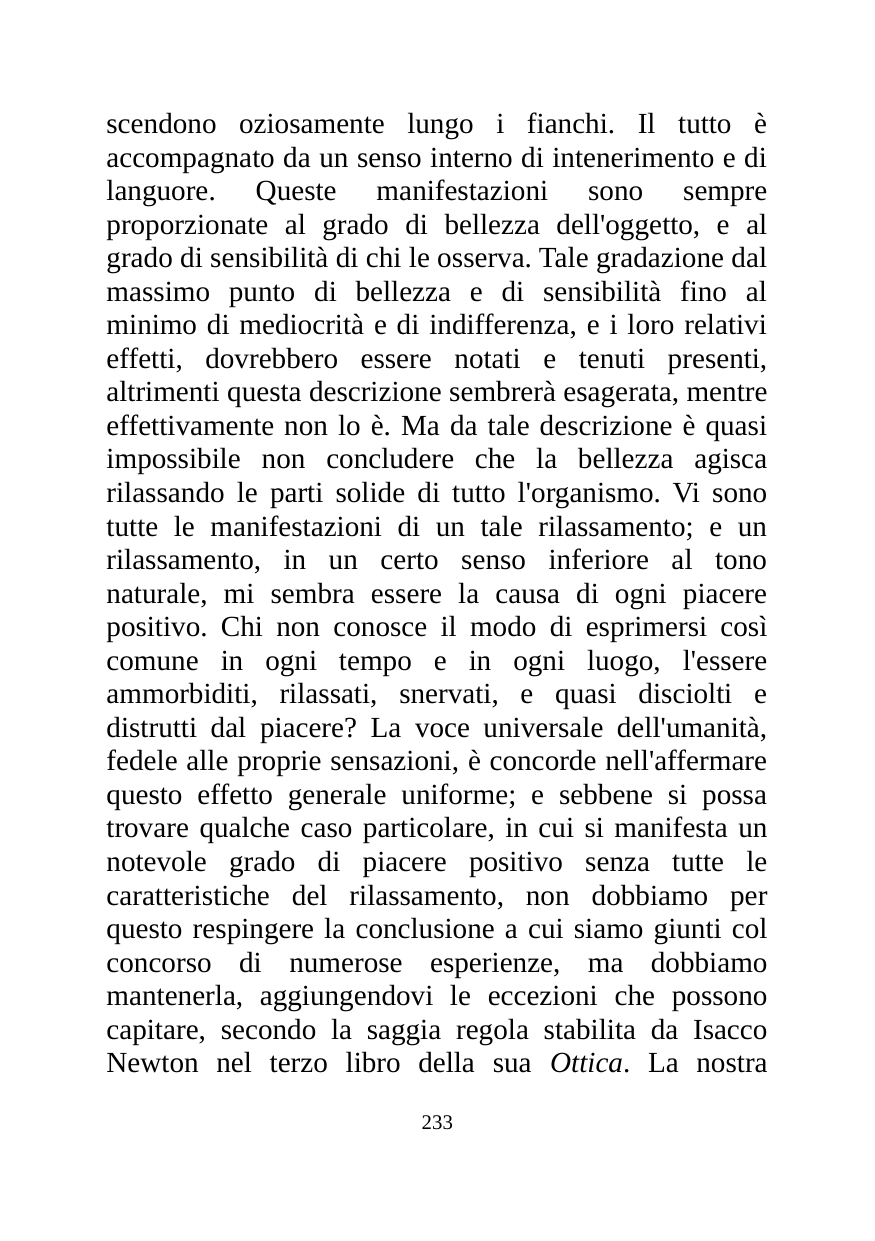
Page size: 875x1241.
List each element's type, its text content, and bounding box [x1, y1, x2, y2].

text scendono oziosamente lungo i fianchi. Il tutto è accompagnato da un senso interno di intenerimento e di languore. Queste manifestazioni sono sempre proporzionate al grado di bellezza dell'oggetto, e al grado di sensibilità di chi le osserva. Tale gradazione dal massimo punto di bellezza e di sensibilità fino al minimo di mediocrità e di indifferenza, e i loro relativi effetti, dovrebbero essere notati e tenuti presenti, altrimenti questa descrizione sembrerà esagerata, mentre effettivamente non lo è. Ma da tale descrizione è quasi impossibile non concludere che la bellezza agisca rilassando le parti solide di tutto l'organismo. Vi sono tutte le manifestazioni di un tale rilassamento; e un rilassamento, in un certo senso inferiore al tono naturale, mi sembra essere la causa di ogni piacere positivo. Chi non conosce il modo di esprimersi così comune in ogni tempo e in ogni luogo, l'essere ammorbiditi, rilassati, snervati, e quasi disciolti e distrutti dal piacere? La voce universale dell'umanità, fedele alle proprie sensazioni, è concorde nell'affermare questo effetto generale uniforme; e sebbene si possa trovare qualche caso particolare, in cui si manifesta un notevole grado di piacere positivo senza tutte le caratteristiche del rilassamento, non dobbiamo per questo respingere la conclusione a cui siamo giunti col concorso di numerose esperienze, ma dobbiamo mantenerla, aggiungendovi le eccezioni che possono capitare, secondo la saggia regola stabilita da Isacco Newton nel terzo libro della sua Ottica. La nostra [106, 106, 768, 1079]
